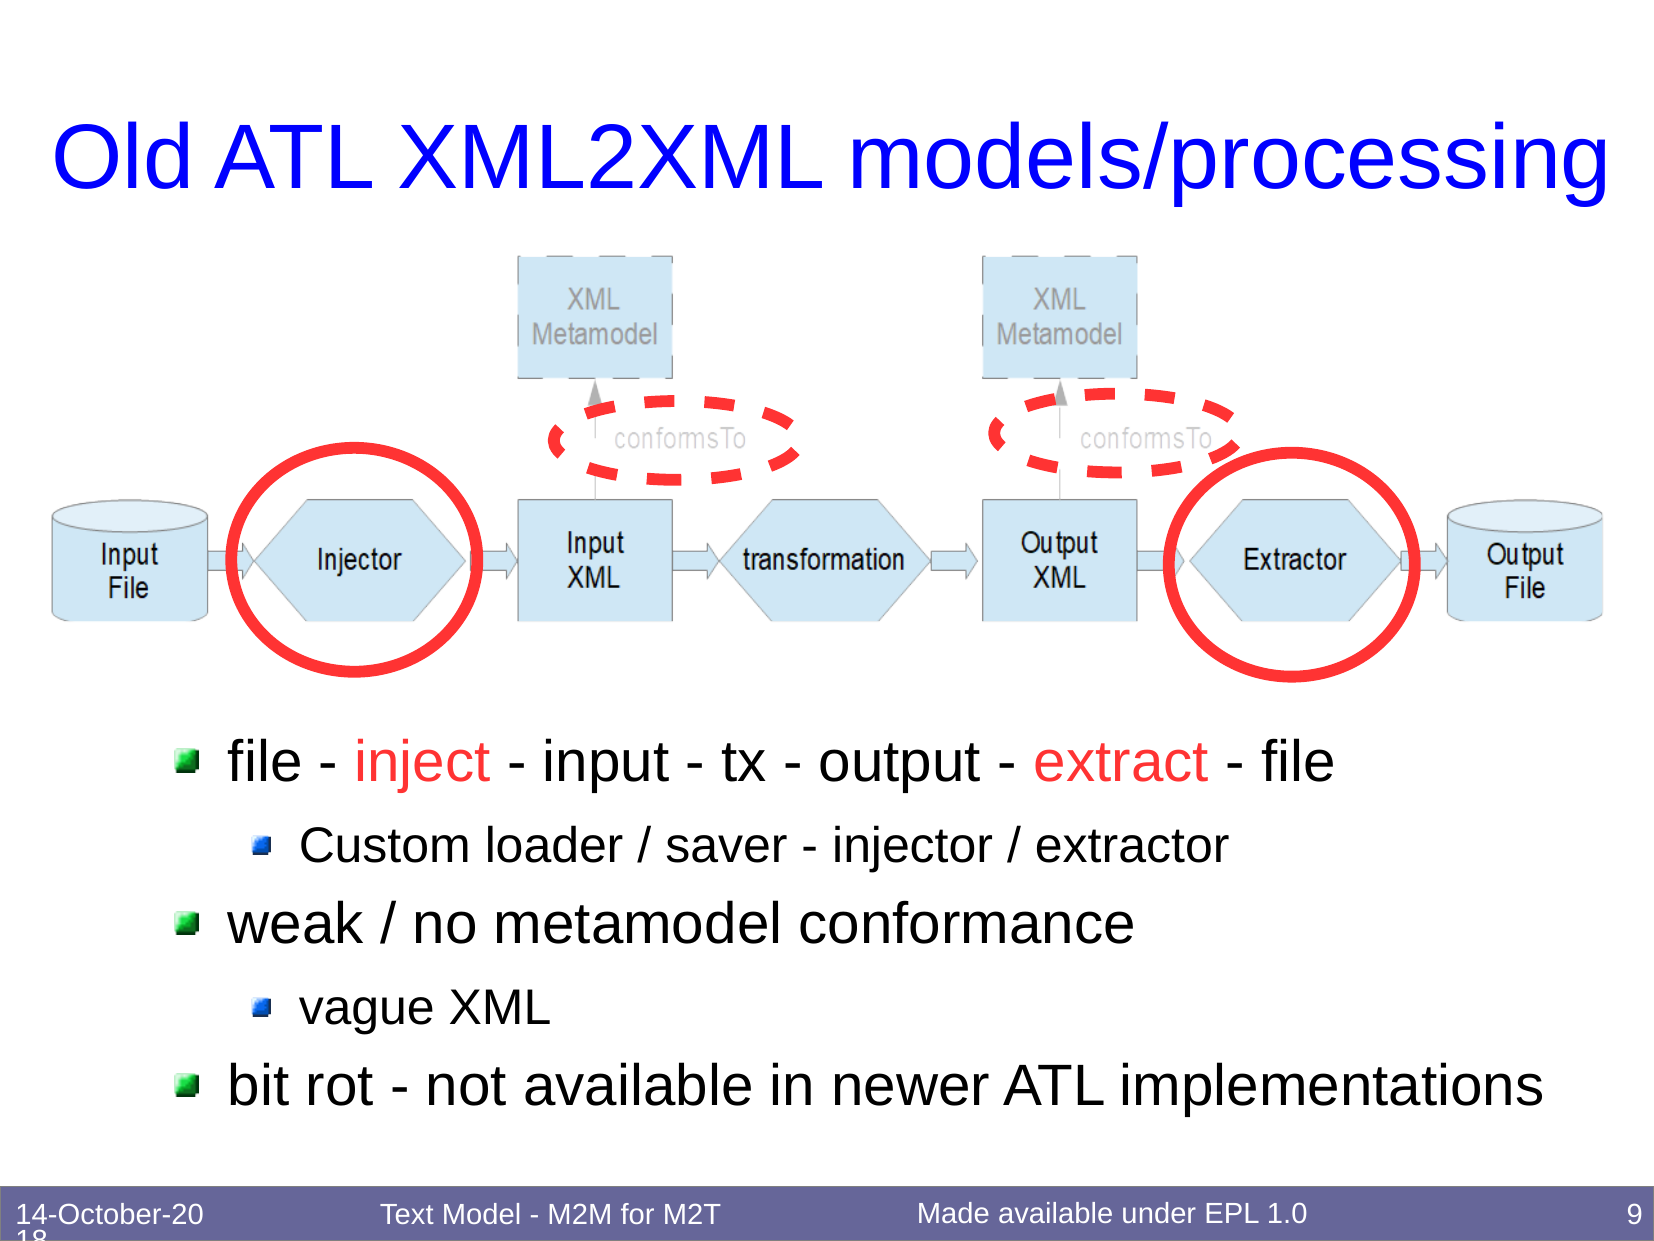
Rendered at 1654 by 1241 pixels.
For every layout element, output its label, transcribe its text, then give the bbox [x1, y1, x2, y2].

picture [1175, 459, 1408, 670]
picture [0, 195, 1654, 682]
title Old ATL XML2XML models/processing [31, 53, 1634, 195]
list file - inject - input - tx - output - extract - file Custom loader / saver - injector / extractor weak / no metamodel conformance vague XML bit rot - not available in newer ATL implementations [86, 728, 1560, 1241]
